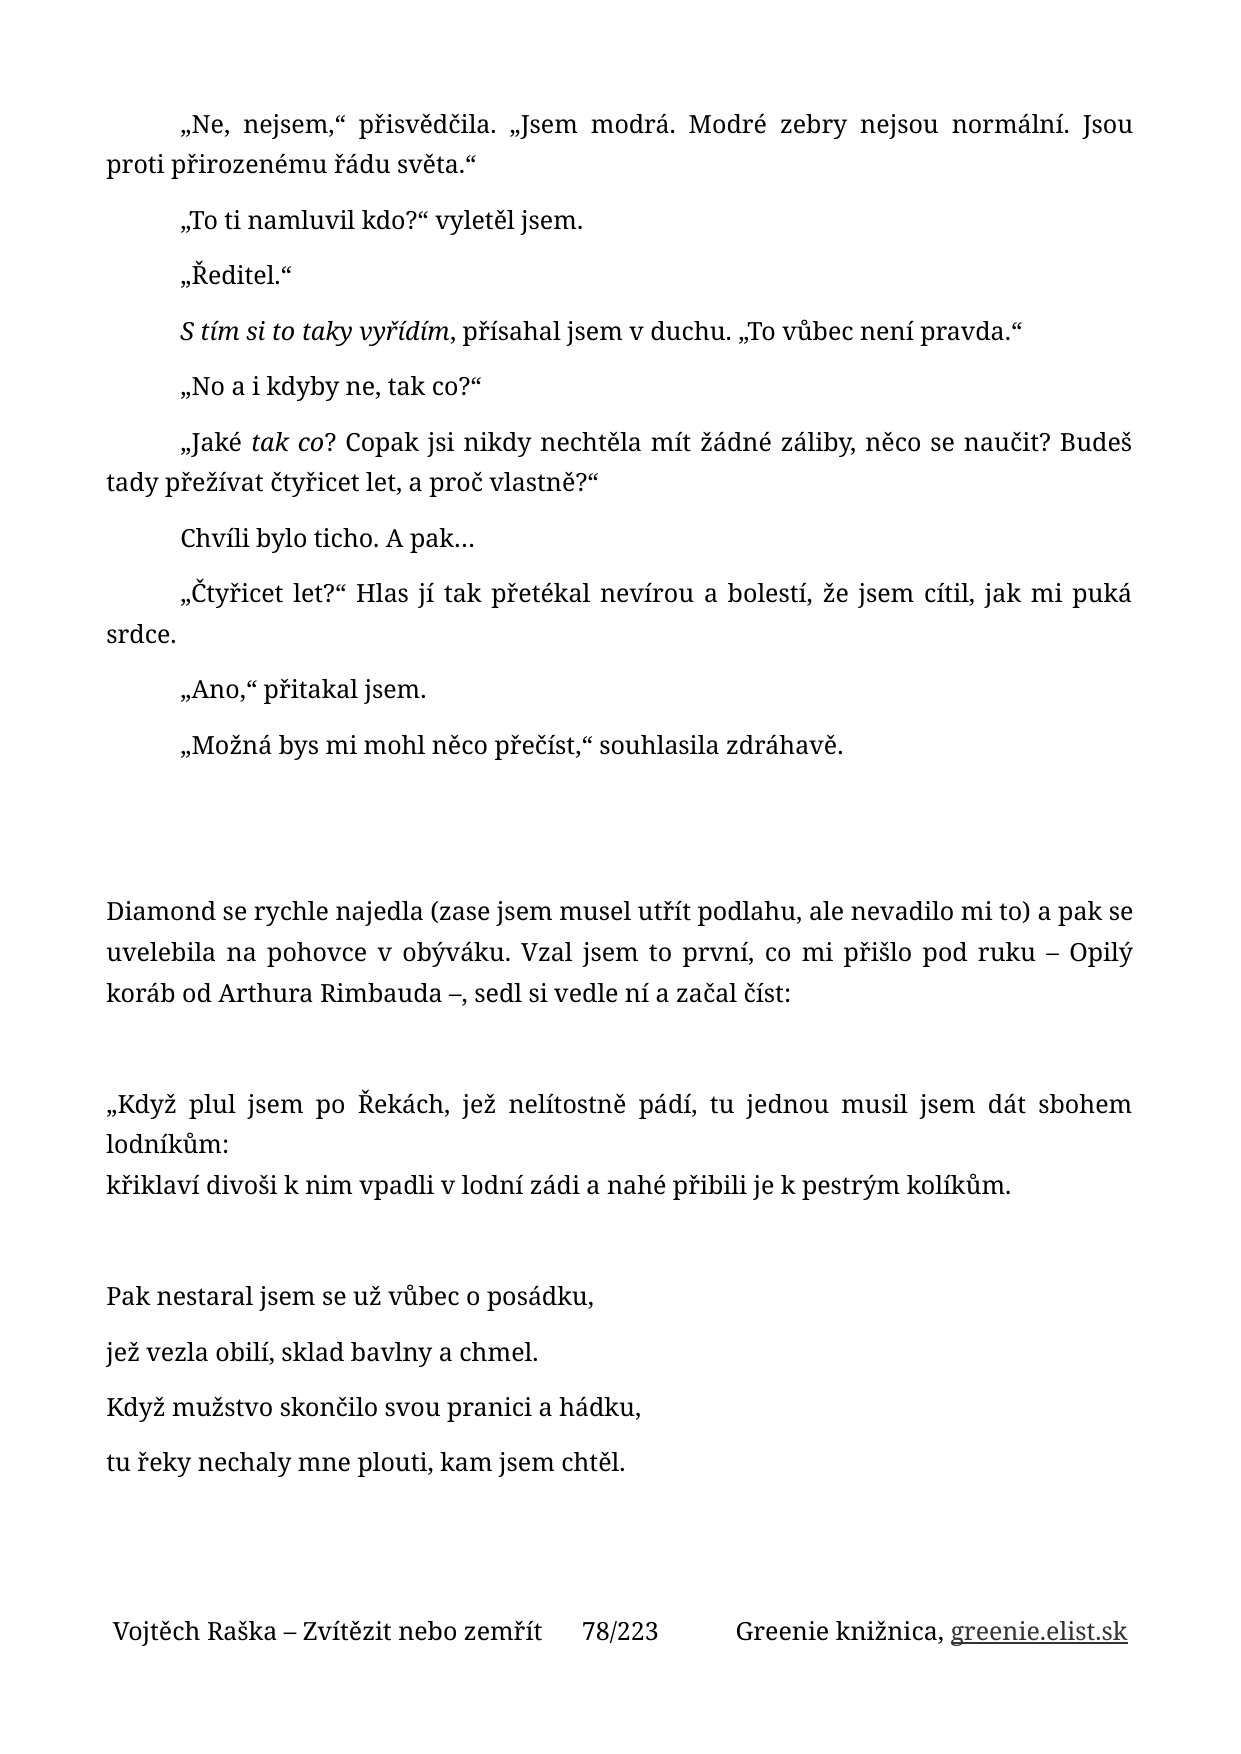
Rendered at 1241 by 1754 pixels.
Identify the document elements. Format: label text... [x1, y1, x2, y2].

text „Ne, nejsem,“ přisvědčila. „Jsem modrá. Modré zebry nejsou normální. Jsou proti přirozenému řádu světa.“ [106, 106, 1134, 181]
text „Čtyřicet let?“ Hlas jí tak přetékal nevírou a bolestí, že jsem cítil, jak mi puká srdce. [106, 576, 1134, 651]
text tu řeky nechaly mne plouti, kam jsem chtěl. [106, 1445, 1134, 1479]
text „Když plul jsem po Řekách, jež nelítostně pádí, tu jednou musil jsem dát sbohem lodníkům: křiklaví divoši k nim vpadli v lodní zádi a nahé přibili je k pestrým kolíkům. [106, 1086, 1134, 1202]
text jež vezla obilí, sklad bavlny a chmel. [106, 1334, 1134, 1368]
text Chvíli bylo ticho. A pak… [106, 520, 1134, 554]
text „No a i kdyby ne, tak co?“ [106, 369, 1134, 403]
text Když mužstvo skončilo svou pranici a hádku, [106, 1389, 1134, 1424]
text „Ano,“ přitakal jsem. [106, 672, 1134, 706]
text Diamond se rychle najedla (zase jsem musel utřít podlahu, ale nevadilo mi to) a pak se uvelebila na pohovce v obýváku. Vzal jsem to první, co mi přišlo pod ruku – Opilý koráb od Arthura Rimbauda –, sedl si vedle ní a začal číst: [106, 894, 1134, 1009]
text „Ředitel.“ [106, 258, 1134, 292]
text Pak nestaral jsem se už vůbec o posádku, [106, 1279, 1134, 1313]
text „Možná bys mi mohl něco přečíst,“ souhlasila zdráhavě. [106, 727, 1134, 762]
text S tím si to taky vyřídím, přísahal jsem v duchu. „To vůbec není pravda.“ [106, 313, 1134, 347]
text „Jaké tak co? Copak jsi nikdy nechtěla mít žádné záliby, něco se naučit? Budeš tady přežívat čtyřicet let, a proč vlastně?“ [106, 424, 1134, 499]
text „To ti namluvil kdo?“ vyletěl jsem. [106, 202, 1134, 237]
